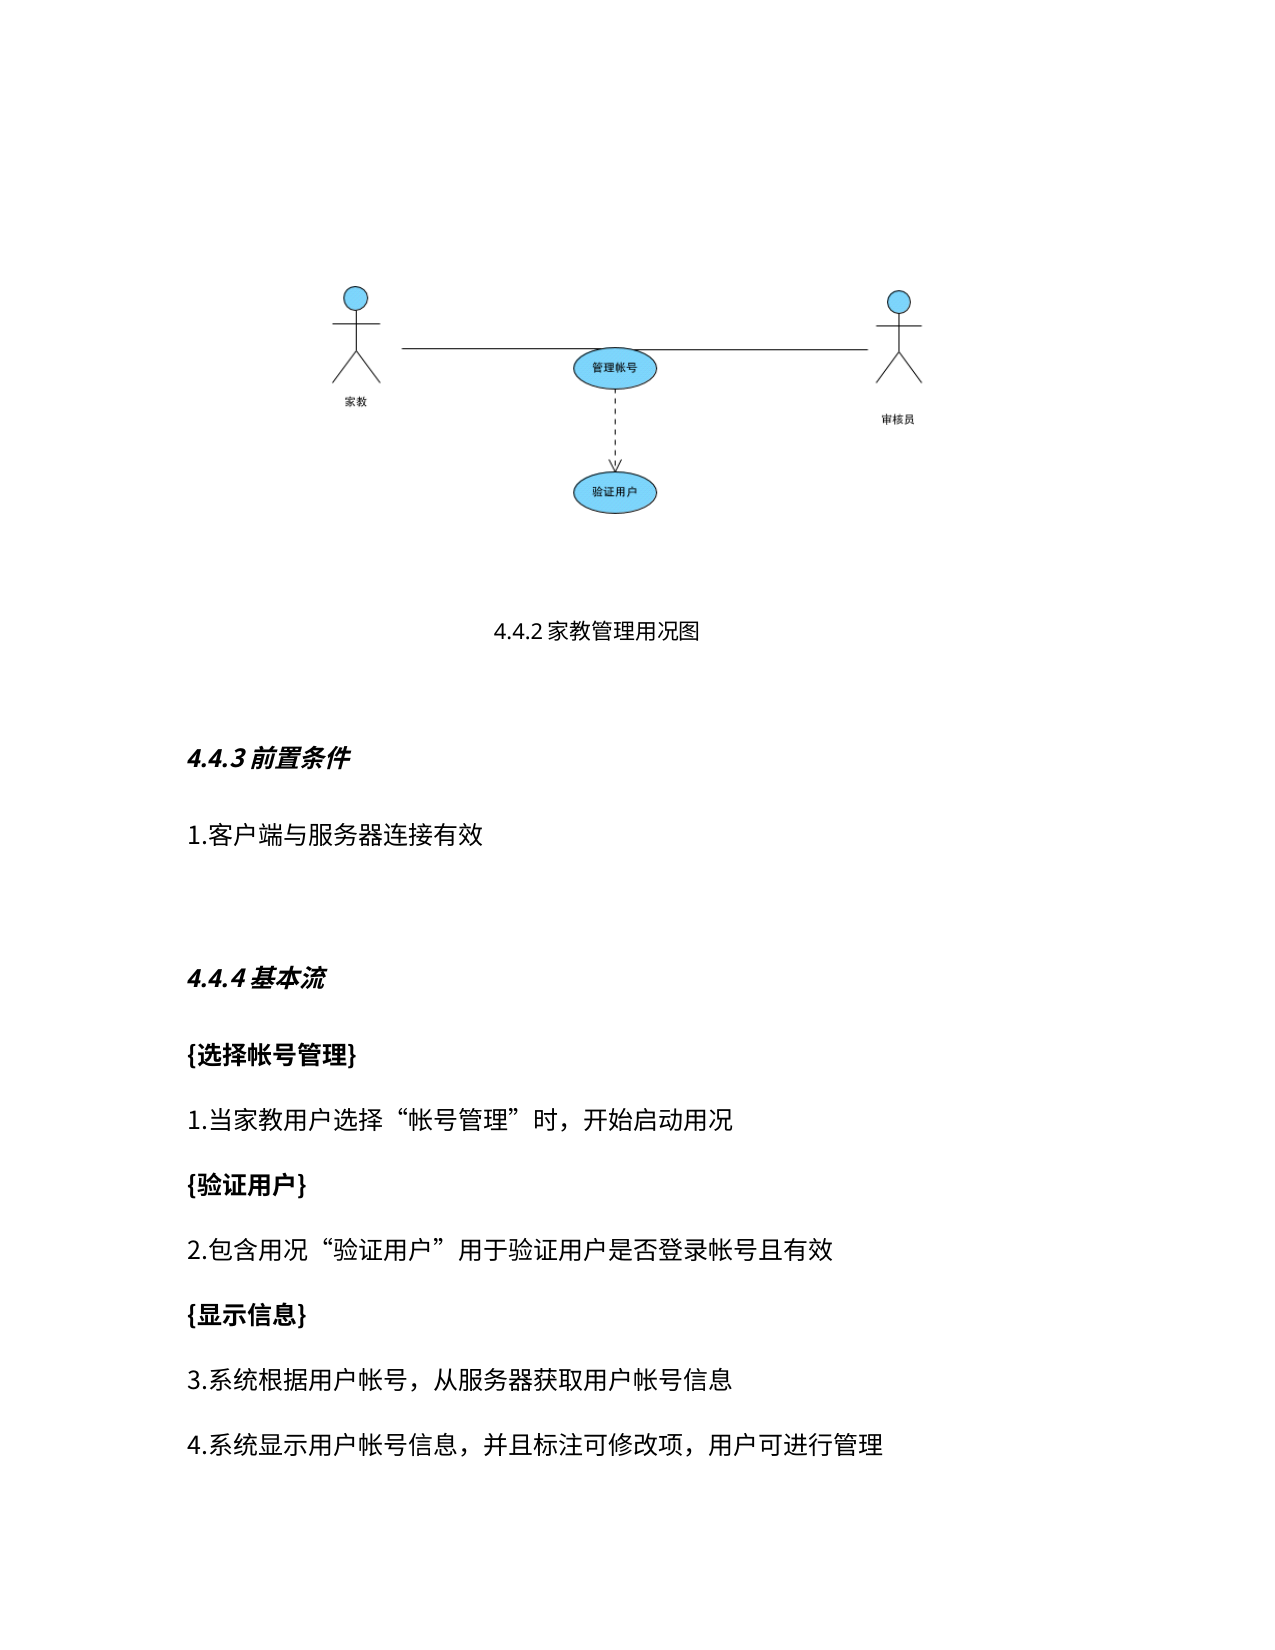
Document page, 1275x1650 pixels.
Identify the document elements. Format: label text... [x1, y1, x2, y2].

text {选择帐号管理} [187, 1021, 1087, 1086]
text 4.系统显示用户帐号信息，并且标注可修改项，用户可进行管理 [187, 1411, 1087, 1476]
text 1.客户端与服务器连接有效 [187, 801, 1087, 866]
subtitle 4.4.3前置条件 [187, 724, 1087, 789]
text {显示信息} [187, 1281, 1087, 1346]
text 1.当家教用户选择“帐号管理”时，开始启动用况 [187, 1086, 1087, 1151]
text 3.系统根据用户帐号，从服务器获取用户帐号信息 [187, 1346, 1087, 1411]
text {验证用户} [187, 1151, 1087, 1216]
text 2.包含用况“验证用户”用于验证用户是否登录帐号且有效 [187, 1216, 1087, 1281]
text 4.4.2家教管理用况图 [187, 614, 1087, 646]
subtitle 4.4.4基本流 [187, 944, 1087, 1009]
